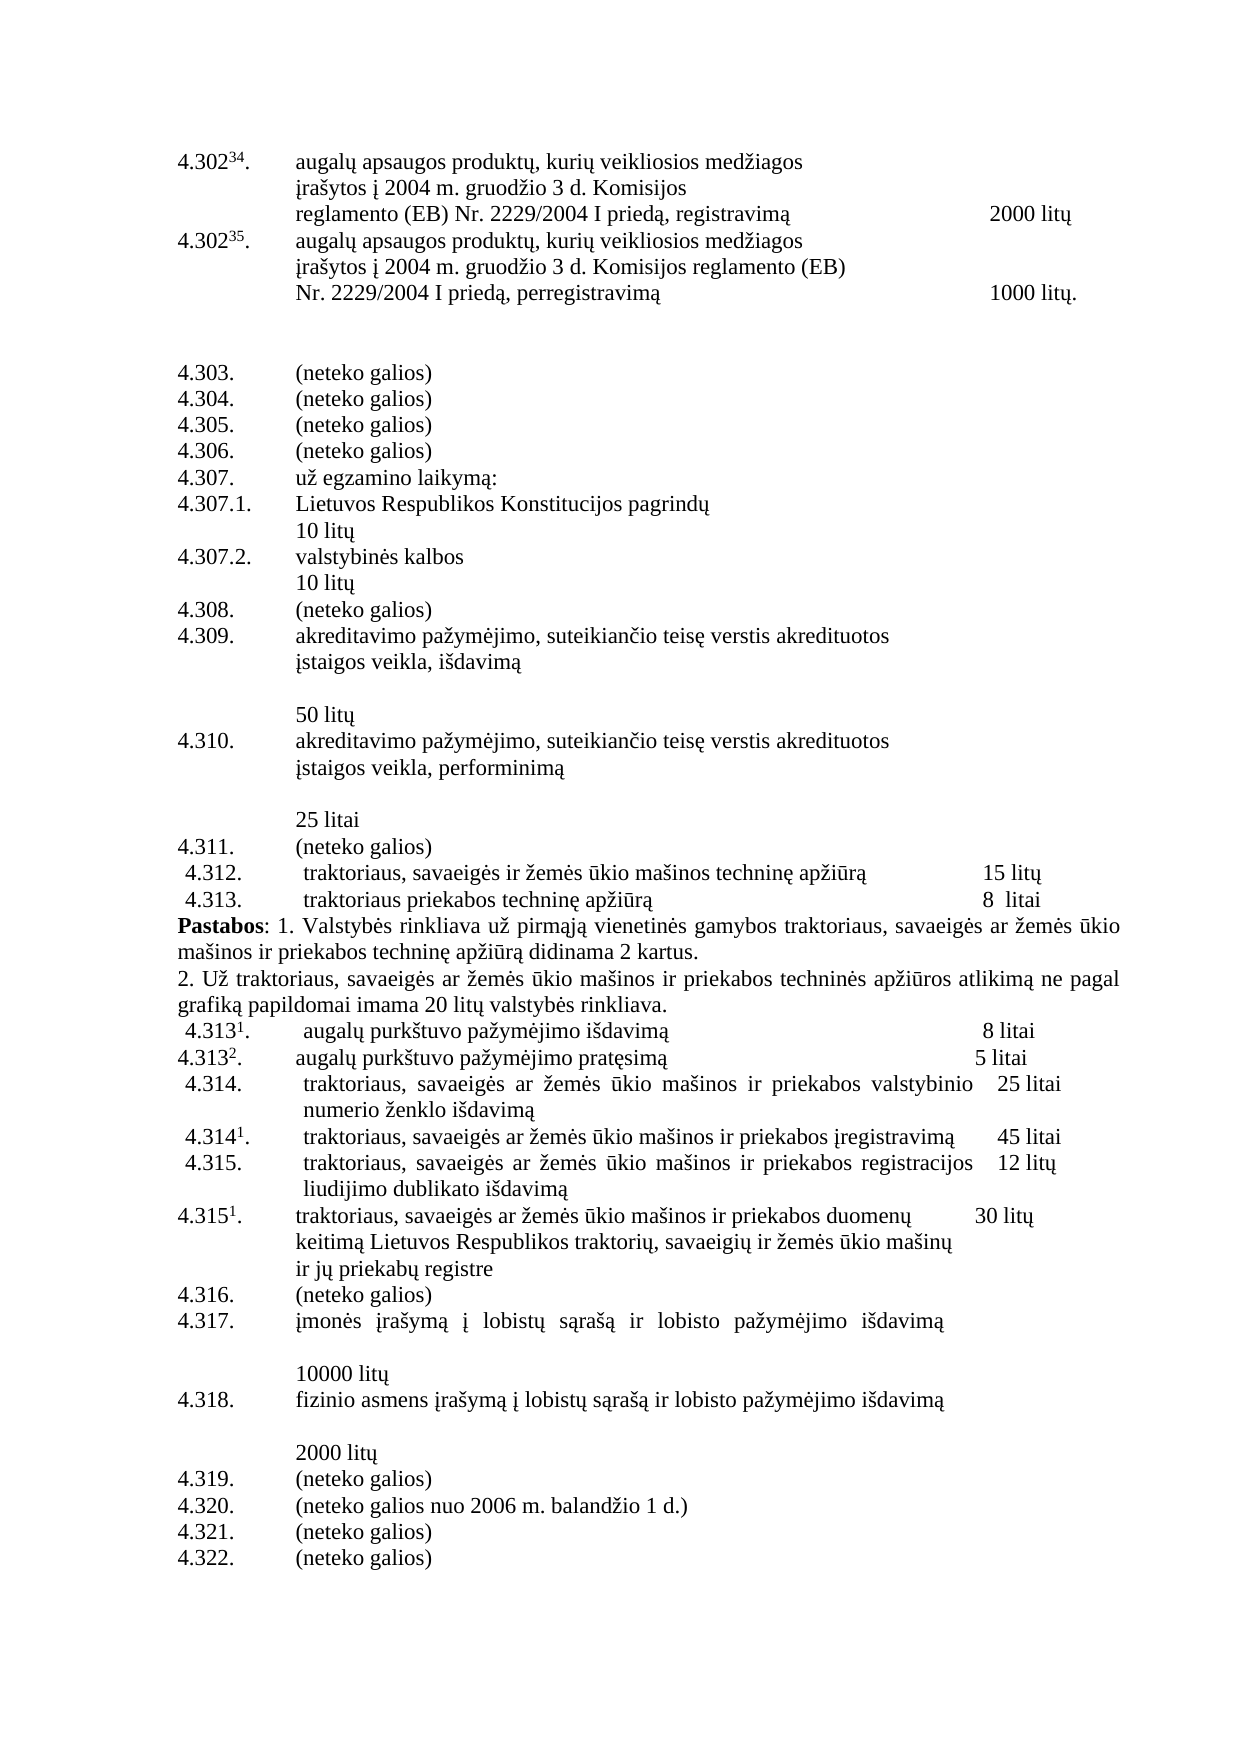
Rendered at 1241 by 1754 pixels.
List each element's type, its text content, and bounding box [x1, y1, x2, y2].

text 4.309. akreditavimo pažymėjimo, suteikiančio teisę verstis akredituotos įstaigos veikla, išdavimą 50 litų [177, 622, 945, 727]
table_header 15 litų [971, 859, 1144, 886]
text Nr. 2229/2004 I priedą, perregistravimą 1000 litų. [177, 279, 1122, 306]
text 4.306. (neteko galios) [177, 438, 945, 464]
table_header 8 litai [971, 1018, 1144, 1044]
table_header 25 litai [986, 1070, 1144, 1123]
table_header augalų purkštuvo pažymėjimo išdavimą [292, 1018, 971, 1044]
text 4.310. akreditavimo pažymėjimo, suteikiančio teisę verstis akredituotos įstaigos veikla, performinimą 25 litai [177, 727, 945, 833]
text 4.320. (neteko galios nuo 2006 m. balandžio 1 d.) [177, 1492, 945, 1518]
text įrašytos į 2004 m. gruodžio 3 d. Komisijos reglamento (EB) [177, 253, 1122, 279]
text 4.318. fizinio asmens įrašymą į lobistų sąrašą ir lobisto pažymėjimo išdavimą 2000 litų [177, 1386, 945, 1465]
table_header traktoriaus, savaeigės ir žemės ūkio mašinos techninę apžiūrą [292, 859, 971, 886]
table_cell traktoriaus, savaeigės ar žemės ūkio mašinos ir priekabos registracijos liudijimo dublikato išdavimą [292, 1149, 986, 1202]
text 4.317. įmonės įrašymą į lobistų sąrašą ir lobisto pažymėjimo išdavimą 10000 litų [177, 1307, 945, 1386]
table_cell traktoriaus, savaeigės ar žemės ūkio mašinos ir priekabos įregistravimą [292, 1123, 986, 1149]
table_cell 4.313. [174, 886, 292, 912]
text 4.319. (neteko galios) [177, 1465, 945, 1492]
text 4.304. (neteko galios) [177, 385, 945, 411]
text Pastabos: 1. Valstybės rinkliava už pirmąją vienetinės gamybos traktoriaus, savaeigės ar žemės ūkio mašinos ir priekabos techninę apžiūrą didinama 2 kartus. [177, 912, 1122, 965]
table_cell traktoriaus priekabos techninę apžiūrą [292, 886, 971, 912]
text 4.3151. traktoriaus, savaeigės ar žemės ūkio mašinos ir priekabos duomenų 30 litų [177, 1202, 1122, 1228]
table_cell 8 litai [971, 886, 1144, 912]
table_header 4.314. [174, 1070, 292, 1123]
text 4.322. (neteko galios) [177, 1544, 945, 1571]
text 4.311. (neteko galios) [177, 833, 945, 859]
text keitimą Lietuvos Respublikos traktorių, savaeigių ir žemės ūkio mašinų [177, 1228, 1122, 1254]
text įrašytos į 2004 m. gruodžio 3 d. Komisijos [177, 174, 1122, 200]
text 4.307.1. Lietuvos Respublikos Konstitucijos pagrindų 10 litų [177, 490, 945, 543]
text 2. Už traktoriaus, savaeigės ar žemės ūkio mašinos ir priekabos techninės apžiūros atlikimą ne pagal grafiką papildomai imama 20 litų valstybės rinkliava. [177, 965, 1122, 1017]
table_cell 45 litai [986, 1123, 1144, 1149]
table_header 4.312. [174, 859, 292, 886]
text ir jų priekabų registre [177, 1254, 945, 1281]
text 4.308. (neteko galios) [177, 596, 945, 622]
text 4.305. (neteko galios) [177, 411, 945, 438]
table_header traktoriaus, savaeigės ar žemės ūkio mašinos ir priekabos valstybinio numerio ženklo išdavimą [292, 1070, 986, 1123]
table_cell 4.3141. [174, 1123, 292, 1149]
text 4.30234. augalų apsaugos produktų, kurių veikliosios medžiagos [177, 148, 1122, 174]
table_cell 12 litų [986, 1149, 1144, 1202]
text 4.321. (neteko galios) [177, 1518, 945, 1544]
text 4.307.2. valstybinės kalbos 10 litų [177, 543, 945, 596]
text 4.303. (neteko galios) [177, 358, 945, 385]
text 4.316. (neteko galios) [177, 1281, 945, 1307]
table_cell 4.315. [174, 1149, 292, 1202]
text 4.307. už egzamino laikymą: [177, 464, 945, 490]
table_header 4.3131. [174, 1018, 292, 1044]
text reglamento (EB) Nr. 2229/2004 I priedą, registravimą 2000 litų [177, 200, 1122, 227]
text 4.3132. augalų purkštuvo pažymėjimo pratęsimą 5 litai [177, 1044, 1122, 1070]
text 4.30235. augalų apsaugos produktų, kurių veikliosios medžiagos [177, 227, 1122, 253]
